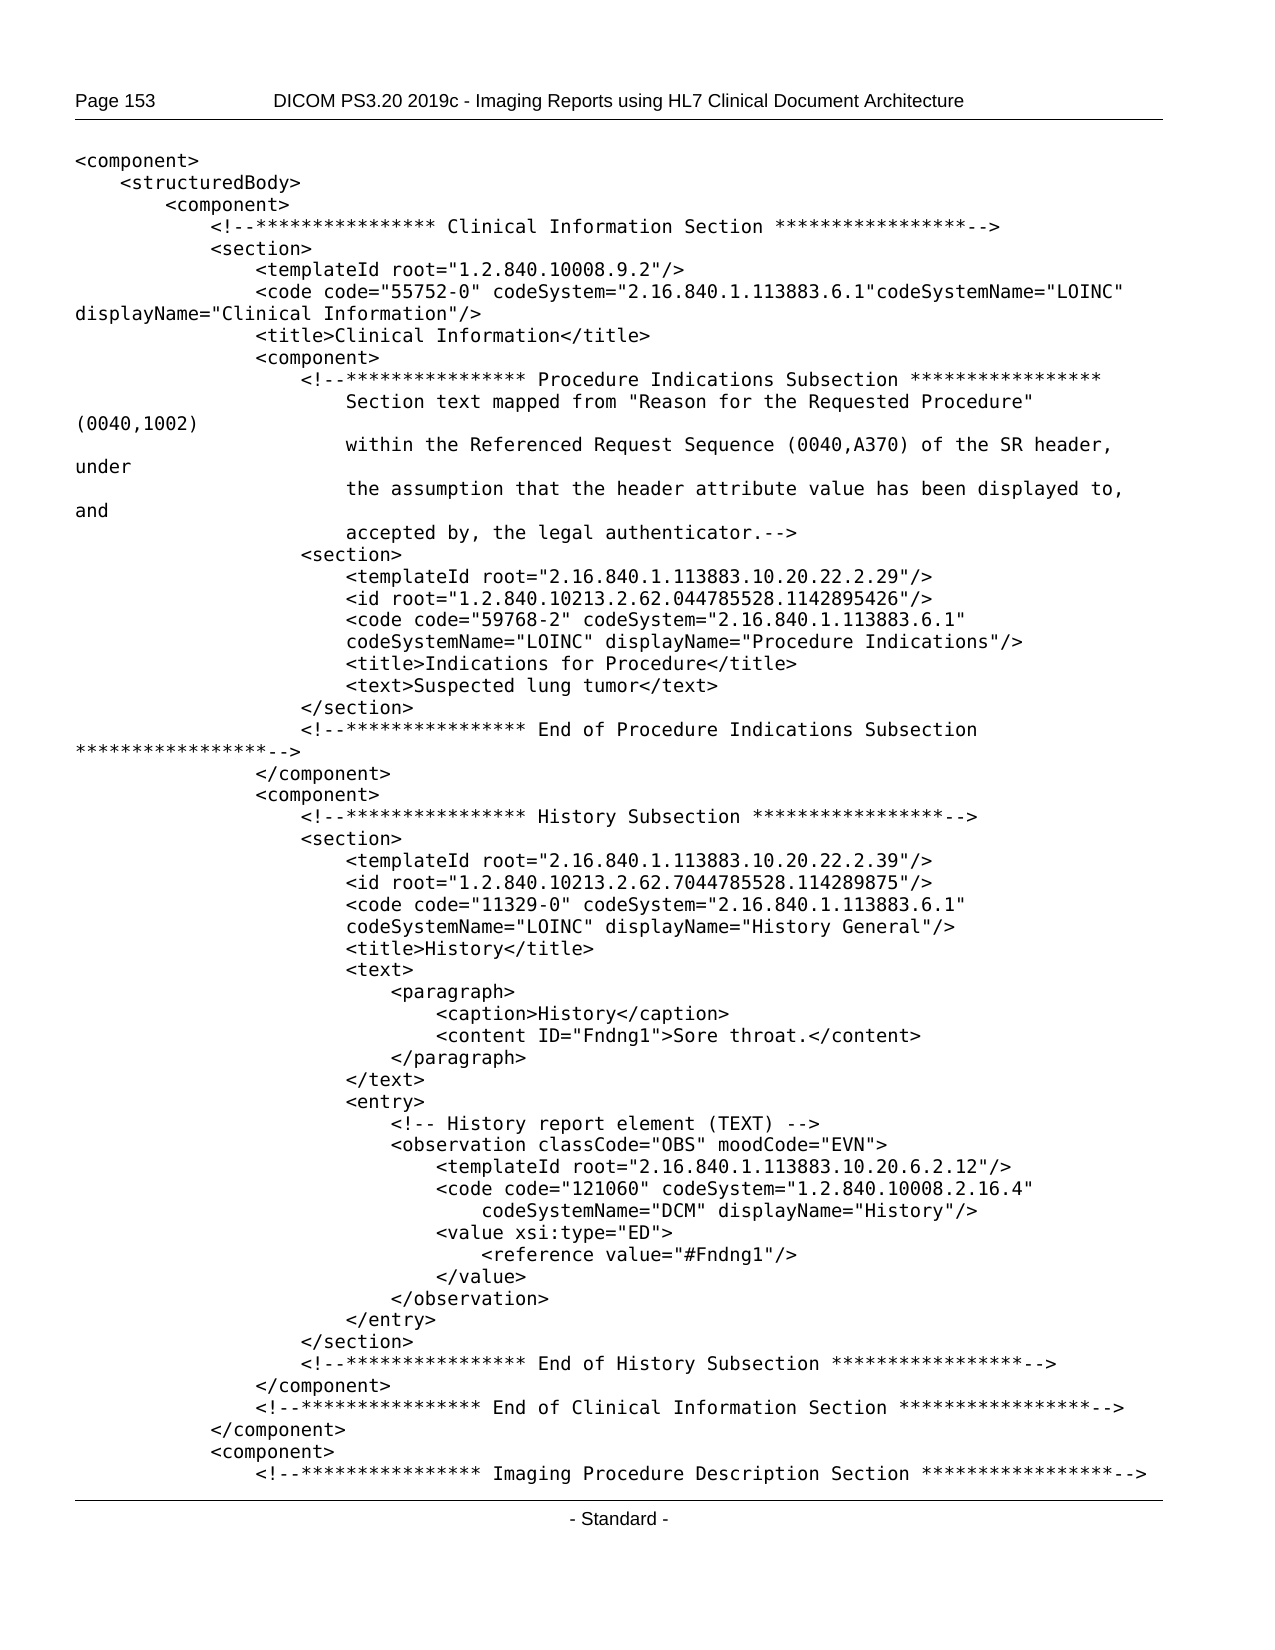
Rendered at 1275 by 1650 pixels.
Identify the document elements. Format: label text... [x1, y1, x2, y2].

text <component> <structuredBody> <component> <!--**************** Clinical Information Section *****************--> <section> <templateId root="1.2.840.10008.9.2"/> <code code="55752-0" codeSystem="2.16.840.1.113883.6.1"codeSystemName="LOINC" displayName="Clinical Information"/> <title>Clinical Information</title> <component> <!--**************** Procedure Indications Subsection ***************** Section text mapped from "Reason for the Requested Procedure" (0040,1002) within the Referenced Request Sequence (0040,A370) of the SR header, under the assumption that the header attribute value has been displayed to, and accepted by, the legal authenticator.--> <section> <templateId root="2.16.840.1.113883.10.20.22.2.29"/> <id root="1.2.840.10213.2.62.044785528.1142895426"/> <code code="59768-2" codeSystem="2.16.840.1.113883.6.1" codeSystemName="LOINC" displayName="Procedure Indications"/> <title>Indications for Procedure</title> <text>Suspected lung tumor</text> </section> <!--**************** End of Procedure Indications Subsection *****************--> </component> <component> <!--**************** History Subsection *****************--> <section> <templateId root="2.16.840.1.113883.10.20.22.2.39"/> <id root="1.2.840.10213.2.62.7044785528.114289875"/> <code code="11329-0" codeSystem="2.16.840.1.113883.6.1" codeSystemName="LOINC" displayName="History General"/> <title>History</title> <text> <paragraph> <caption>History</caption> <content ID="Fndng1">Sore throat.</content> </paragraph> </text> <entry> <!-- History report element (TEXT) --> <observation classCode="OBS" moodCode="EVN"> <templateId root="2.16.840.1.113883.10.20.6.2.12"/> <code code="121060" codeSystem="1.2.840.10008.2.16.4" codeSystemName="DCM" displayName="History"/> <value xsi:type="ED"> <reference value="#Fndng1"/> </value> </observation> </entry> </section> <!--**************** End of History Subsection *****************--> </component> <!--**************** End of Clinical Information Section *****************--> </component> <component> <!--**************** Imaging Procedure Description Section *****************--> [75, 150, 1162, 1484]
